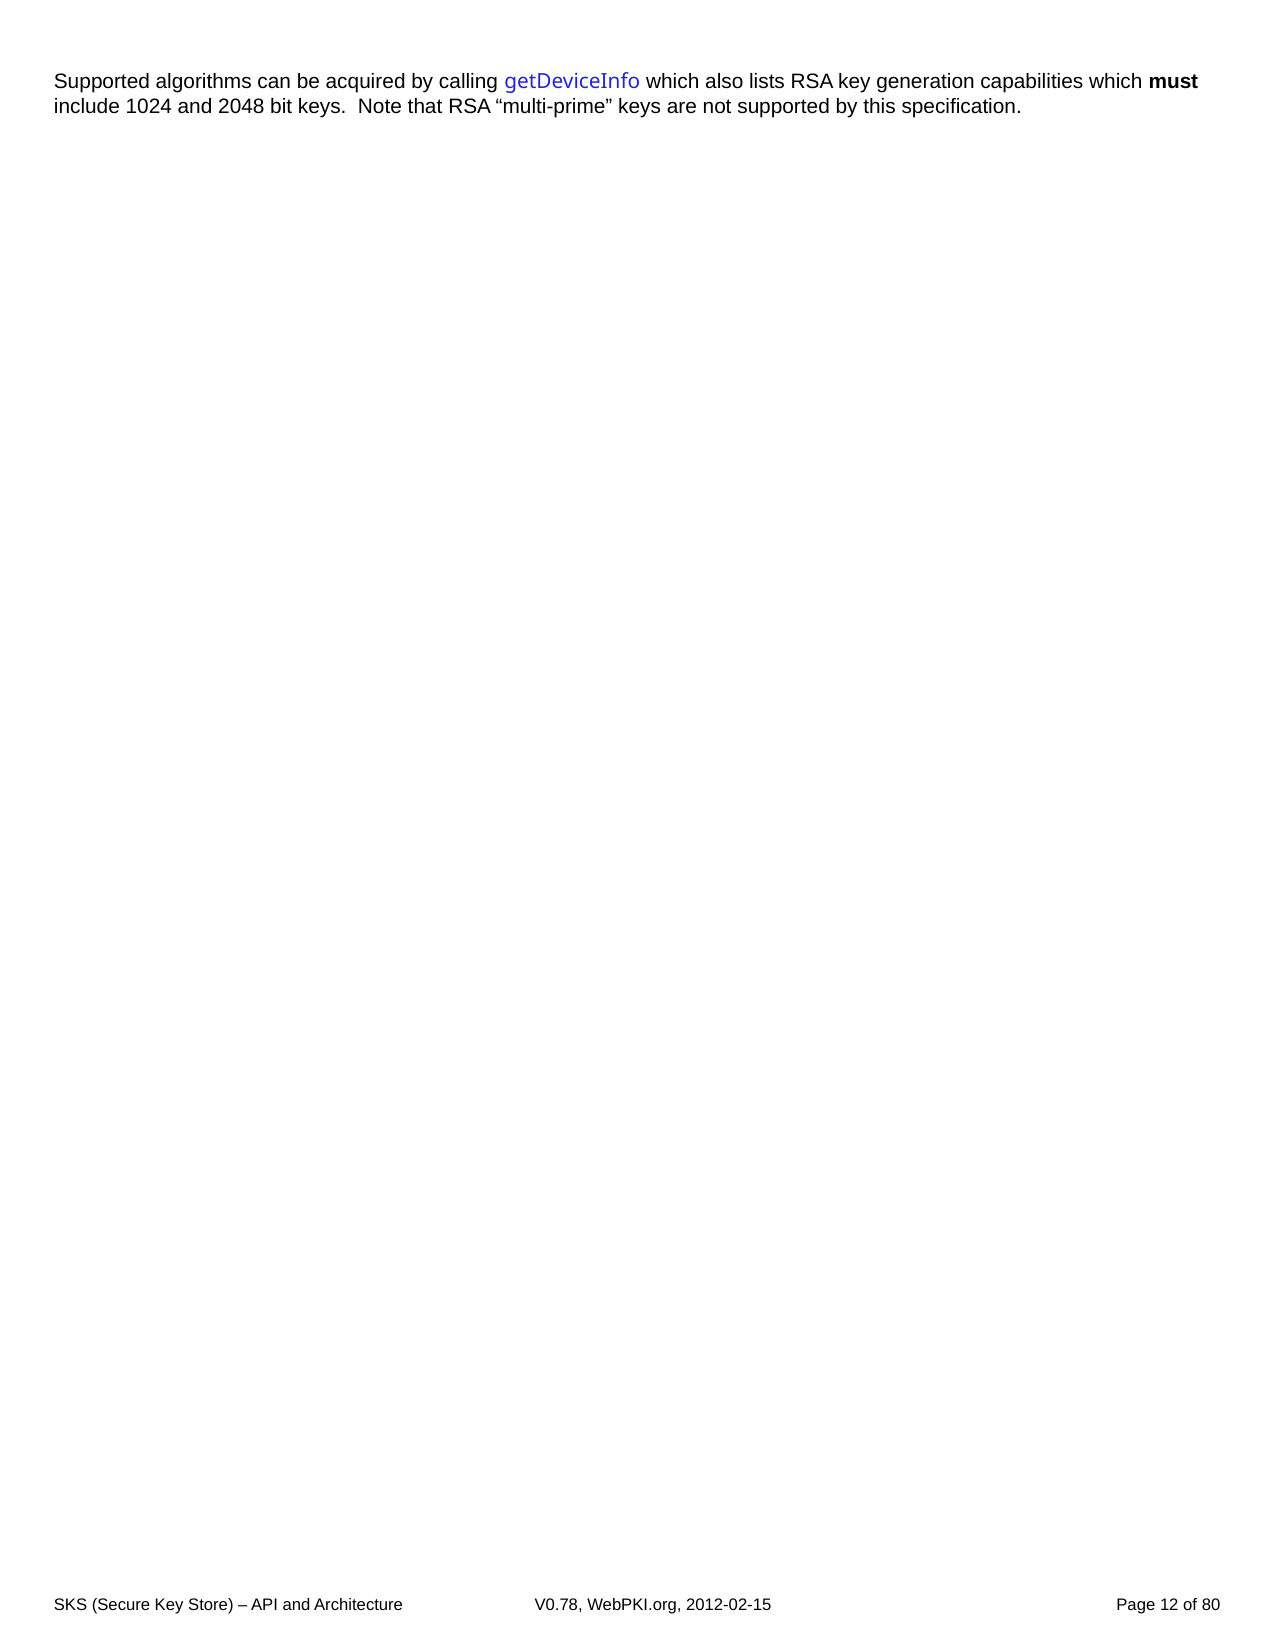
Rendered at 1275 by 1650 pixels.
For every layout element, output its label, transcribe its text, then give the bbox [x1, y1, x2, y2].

text Supported algorithms can be acquired by calling getDeviceInfo which also lists RSA key generation capabilities which must include 1024 and 2048 bit keys. Note that RSA “multi-prime” keys are not supported by this specification. [54, 66, 1221, 118]
